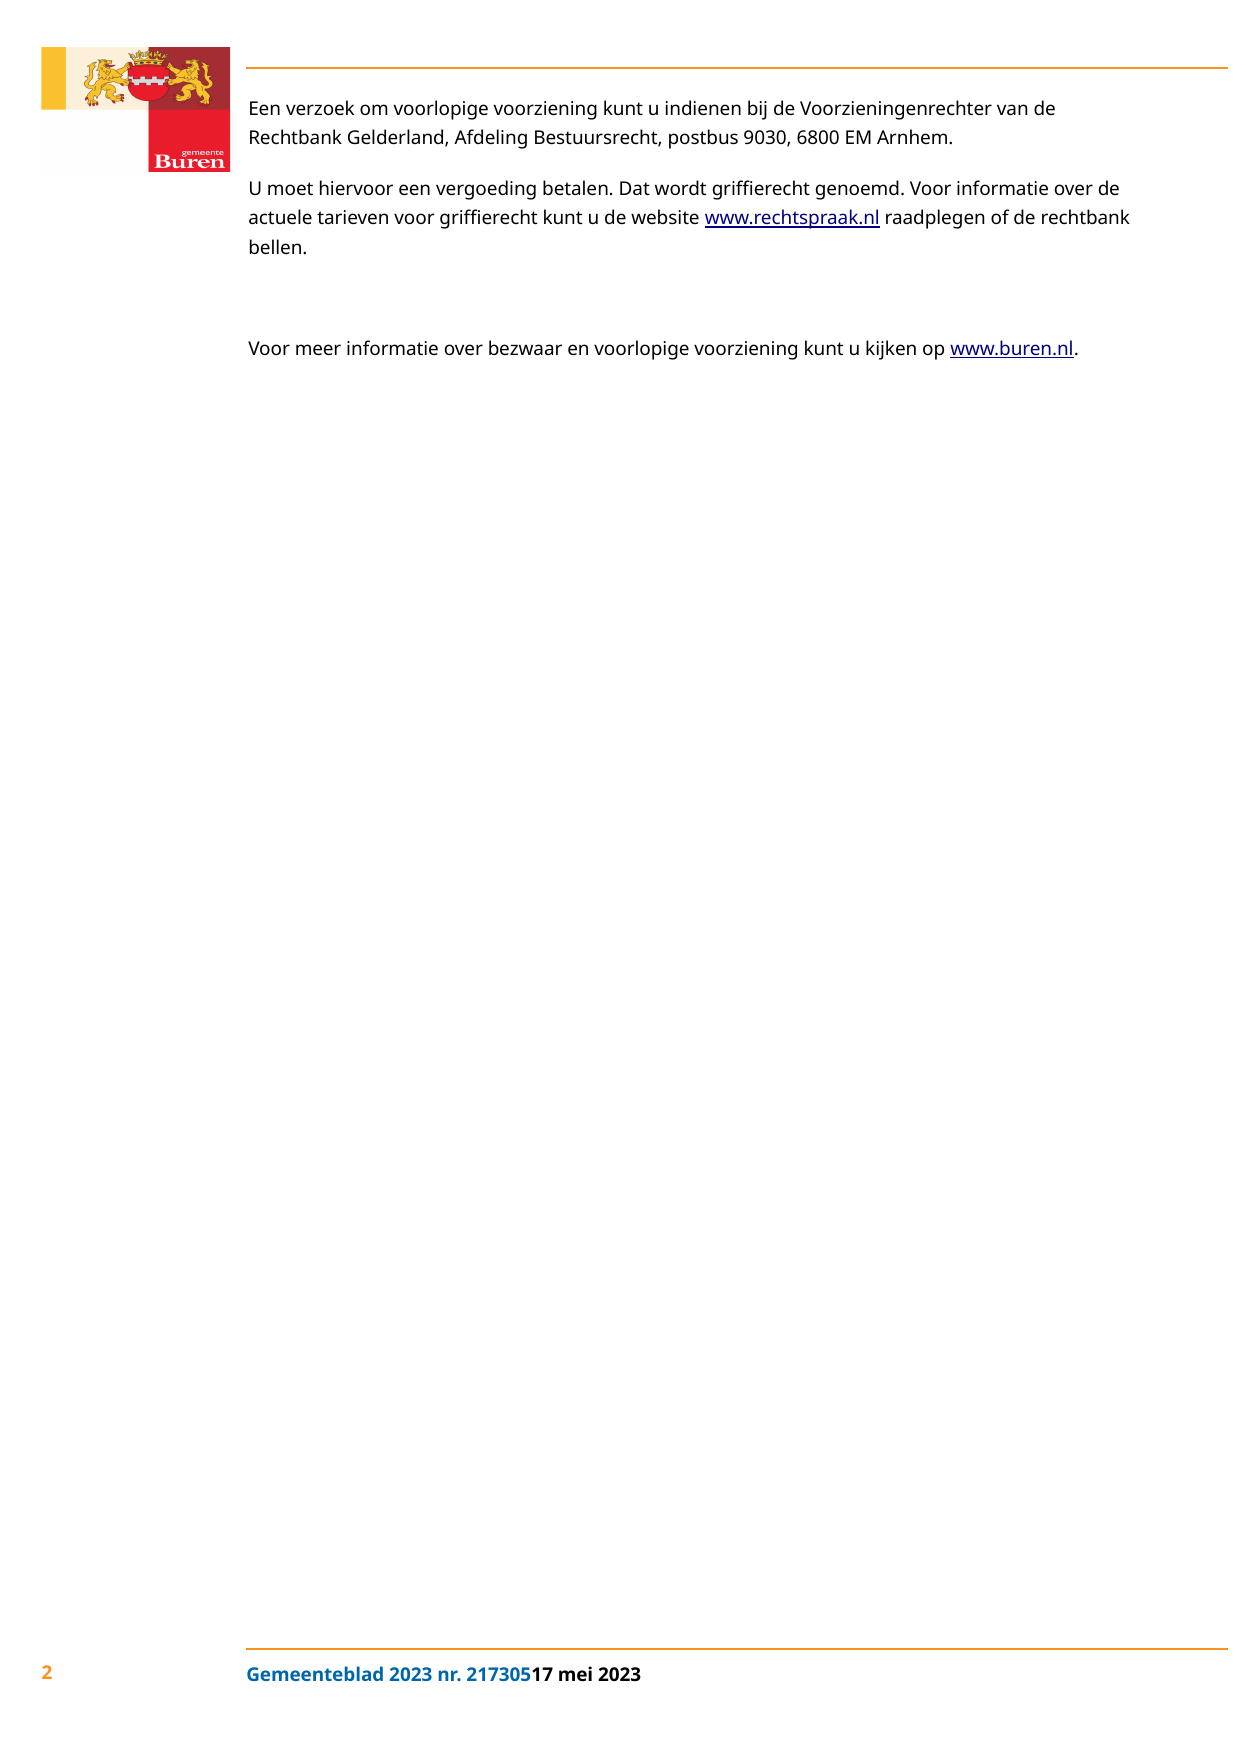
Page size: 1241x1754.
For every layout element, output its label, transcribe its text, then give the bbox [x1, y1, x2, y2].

picture [41, 47, 231, 172]
text U moet hiervoor een vergoeding betalen. Dat wordt griffierecht genoemd. Voor informatie over de actuele tarieven voor griffierecht kunt u de website www.rechtspraak.nl raadplegen of de rechtbank bellen. [248, 175, 1152, 260]
text Voor meer informatie over bezwaar en voorlopige voorziening kunt u kijken op www.buren.nl. [248, 335, 1152, 361]
text Een verzoek om voorlopige voorziening kunt u indienen bij de Voorzieningenrechter van de Rechtbank Gelderland, Afdeling Bestuursrecht, postbus 9030, 6800 EM Arnhem. [248, 95, 1152, 150]
